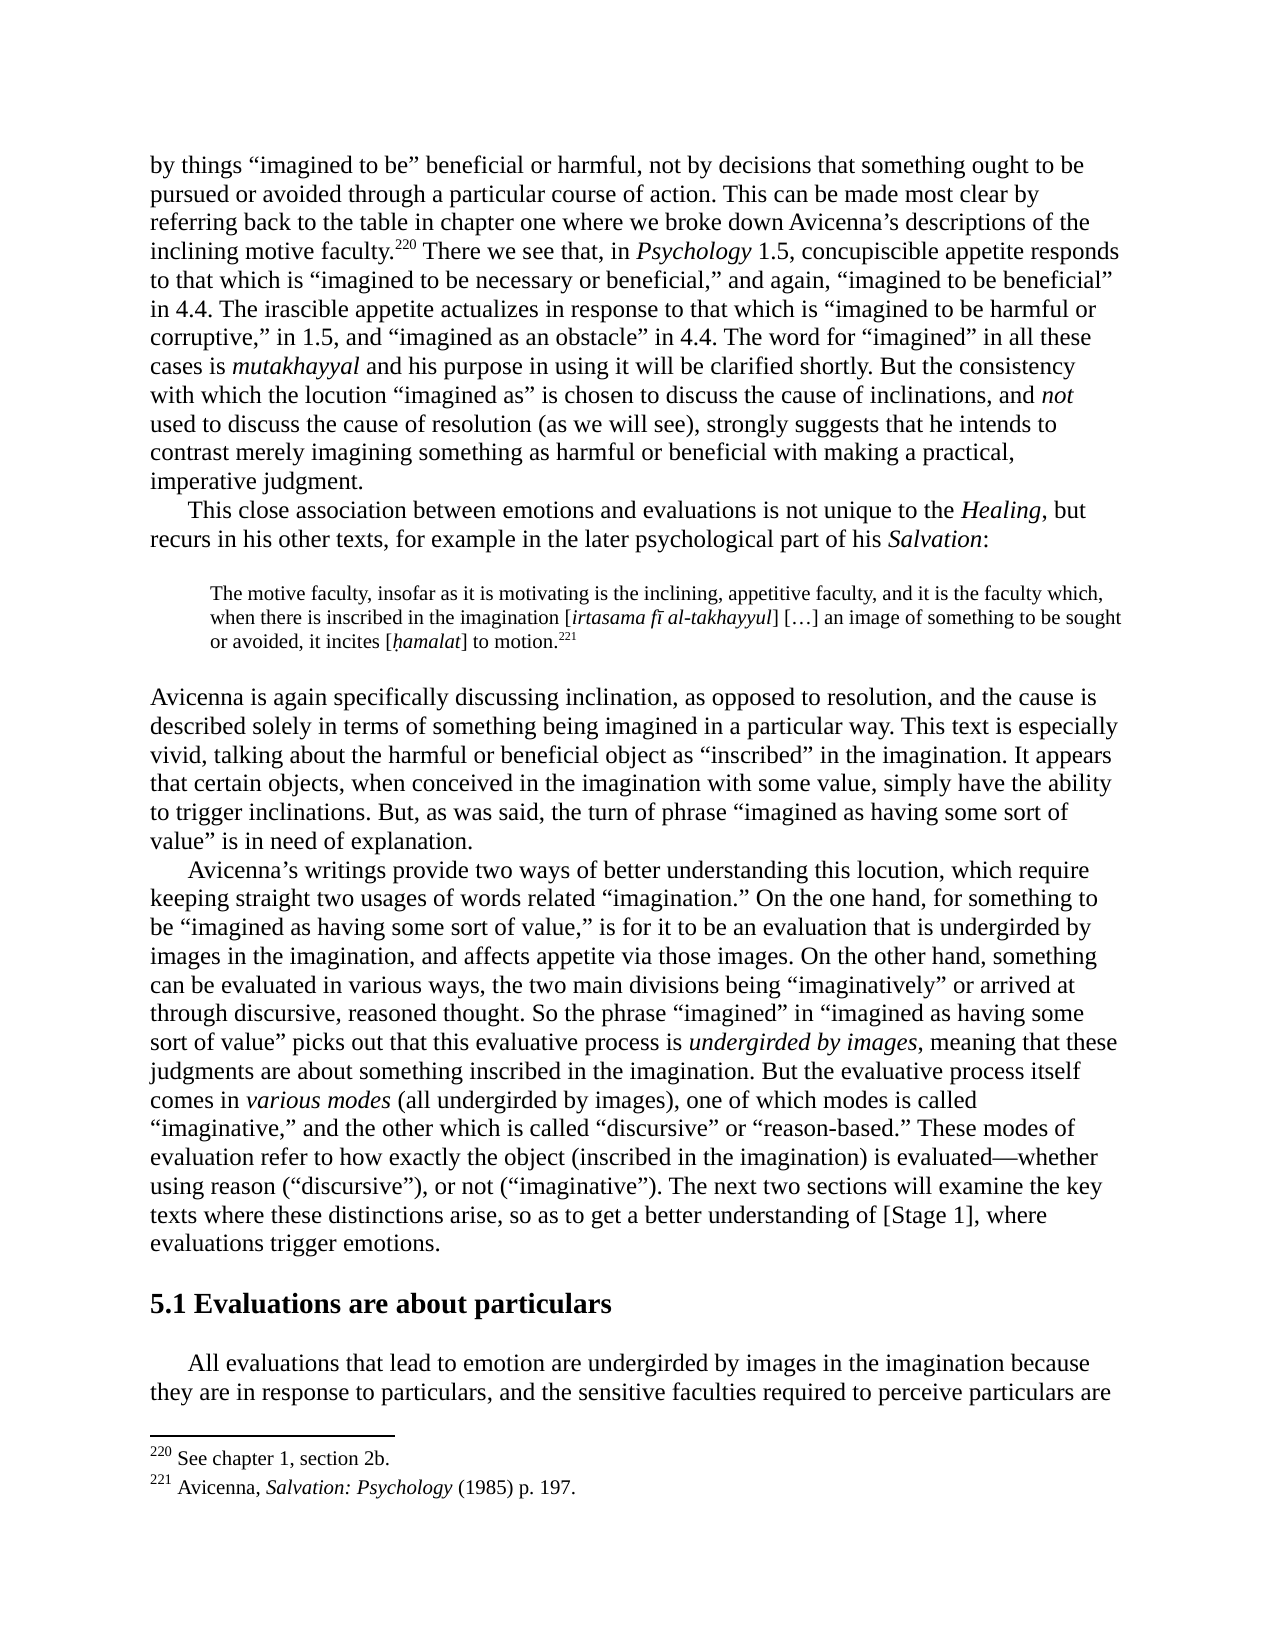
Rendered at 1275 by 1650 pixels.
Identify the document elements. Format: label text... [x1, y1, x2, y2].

text All evaluations that lead to emotion are undergirded by images in the imagination because they are in response to particulars, and the sensitive faculties required to perceive particulars are [150, 1348, 1125, 1406]
text The motive faculty, insofar as it is motivating is the inclining, appetitive faculty, and it is the faculty which, when there is inscribed in the imagination [irtasama fī al-takhayyul] […] an image of something to be sought or avoided, it incites [ḥamalat] to motion. [210, 581, 1125, 653]
text See chapter 1, section 2b. [150, 1442, 1125, 1471]
subtitle 5.1 Evaluations are about particulars [150, 1286, 1125, 1319]
text Avicenna is again specifically discussing inclination, as opposed to resolution, and the cause is described solely in terms of something being imagined in a particular way. This text is especially vivid, talking about the harmful or beneficial object as “inscribed” in the imagination. It appears that certain objects, when conceived in the imagination with some value, simply have the ability to trigger inclinations. But, as was said, the turn of phrase “imagined as having some sort of value” is in need of explanation. [150, 682, 1125, 855]
text by things “imagined to be” beneficial or harmful, not by decisions that something ought to be pursued or avoided through a particular course of action. This can be made most clear by referring back to the table in chapter one where we broke down Avicenna’s descriptions of the inclining motive faculty. There we see that, in Psychology 1.5, concupiscible appetite responds to that which is “imagined to be necessary or beneficial,” and again, “imagined to be beneficial” in 4.4. The irascible appetite actualizes in response to that which is “imagined to be harmful or corruptive,” in 1.5, and “imagined as an obstacle” in 4.4. The word for “imagined” in all these cases is mutakhayyal and his purpose in using it will be clarified shortly. But the consistency with which the locution “imagined as” is chosen to discuss the cause of inclinations, and not used to discuss the cause of resolution (as we will see), strongly suggests that he intends to contrast merely imagining something as harmful or beneficial with making a practical, imperative judgment. [150, 150, 1125, 495]
text This close association between emotions and evaluations is not unique to the Healing, but recurs in his other texts, for example in the later psychological part of his Salvation: [150, 495, 1125, 552]
text Avicenna, Salvation: Psychology (1985) p. 197. [150, 1471, 1125, 1500]
text Avicenna’s writings provide two ways of better understanding this locution, which require keeping straight two usages of words related “imagination.” On the one hand, for something to be “imagined as having some sort of value,” is for it to be an evaluation that is undergirded by images in the imagination, and affects appetite via those images. On the other hand, something can be evaluated in various ways, the two main divisions being “imaginatively” or arrived at through discursive, reasoned thought. So the phrase “imagined” in “imagined as having some sort of value” picks out that this evaluative process is undergirded by images, meaning that these judgments are about something inscribed in the imagination. But the evaluative process itself comes in various modes (all undergirded by images), one of which modes is called “imaginative,” and the other which is called “discursive” or “reason-based.” These modes of evaluation refer to how exactly the object (inscribed in the imagination) is evaluated—whether using reason (“discursive”), or not (“imaginative”). The next two sections will examine the key texts where these distinctions arise, so as to get a better understanding of [Stage 1], where evaluations trigger emotions. [150, 855, 1125, 1257]
